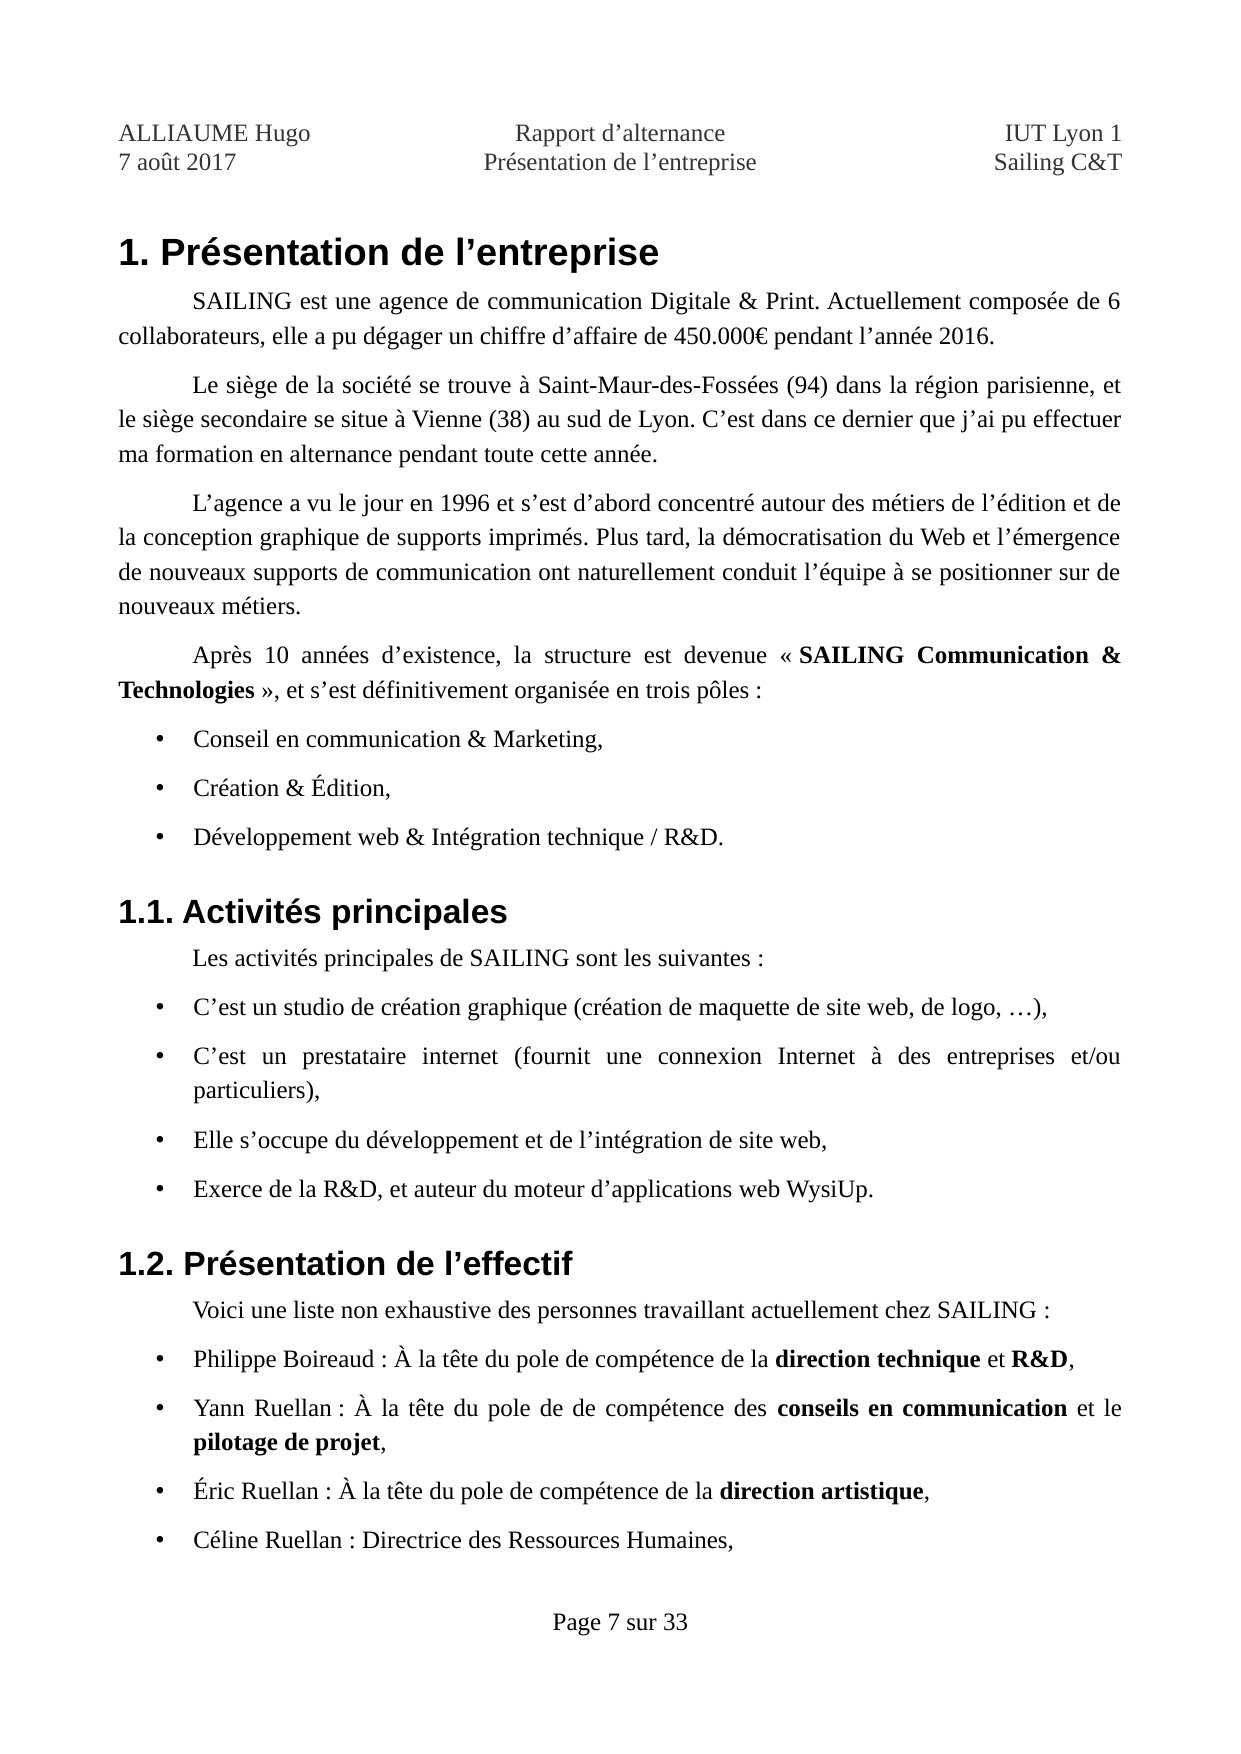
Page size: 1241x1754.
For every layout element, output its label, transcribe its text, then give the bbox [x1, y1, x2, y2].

text Après 10 années d’existence, la structure est devenue « SAILING Communication & Technologies », et s’est définitivement organisée en trois pôles : [118, 640, 1122, 703]
text Les activités principales de SAILING sont les suivantes : [118, 943, 1122, 972]
list C’est un prestataire internet (fournit une connexion Internet à des entreprises et/ou particuliers), [156, 1041, 1122, 1104]
list Exerce de la R&D, et auteur du moteur d’applications web WysiUp. [156, 1174, 1122, 1202]
list Création & Édition, [156, 773, 1122, 802]
subtitle 1.2. Présentation de l’effectif [118, 1244, 1122, 1282]
text Le siège de la société se trouve à Saint-Maur-des-Fossées (94) dans la région parisienne, et le siège secondaire se situe à Vienne (38) au sud de Lyon. C’est dans ce dernier que j’ai pu effectuer ma formation en alternance pendant toute cette année. [118, 370, 1122, 467]
text L’agence a vu le jour en 1996 et s’est d’abord concentré autour des métiers de l’édition et de la conception graphique de supports imprimés. Plus tard, la démocratisation du Web et l’émergence de nouveaux supports de communication ont naturellement conduit l’équipe à se positionner sur de nouveaux métiers. [118, 488, 1122, 620]
list Elle s’occupe du développement et de l’intégration de site web, [156, 1125, 1122, 1153]
list Conseil en communication & Marketing, [156, 724, 1122, 753]
list C’est un studio de création graphique (création de maquette de site web, de logo, …), [156, 992, 1122, 1021]
subtitle 1. Présentation de l’entreprise [118, 230, 1122, 274]
list Céline Ruellan : Directrice des Ressources Humaines, [156, 1526, 1122, 1554]
text SAILING est une agence de communication Digitale & Print. Actuellement composée de 6 collaborateurs, elle a pu dégager un chiffre d’affaire de 450.000€ pendant l’année 2016. [118, 286, 1122, 349]
list Philippe Boireaud : À la tête du pole de compétence de la direction technique et R&D, [156, 1344, 1122, 1373]
list Yann Ruellan : À la tête du pole de de compétence des conseils en communication et le pilotage de projet, [156, 1393, 1122, 1456]
list Développement web & Intégration technique / R&D. [156, 822, 1122, 851]
subtitle 1.1. Activités principales [118, 892, 1122, 931]
text Voici une liste non exhaustive des personnes travaillant actuellement chez SAILING : [118, 1295, 1122, 1323]
list Éric Ruellan : À la tête du pole de compétence de la direction artistique, [156, 1476, 1122, 1505]
